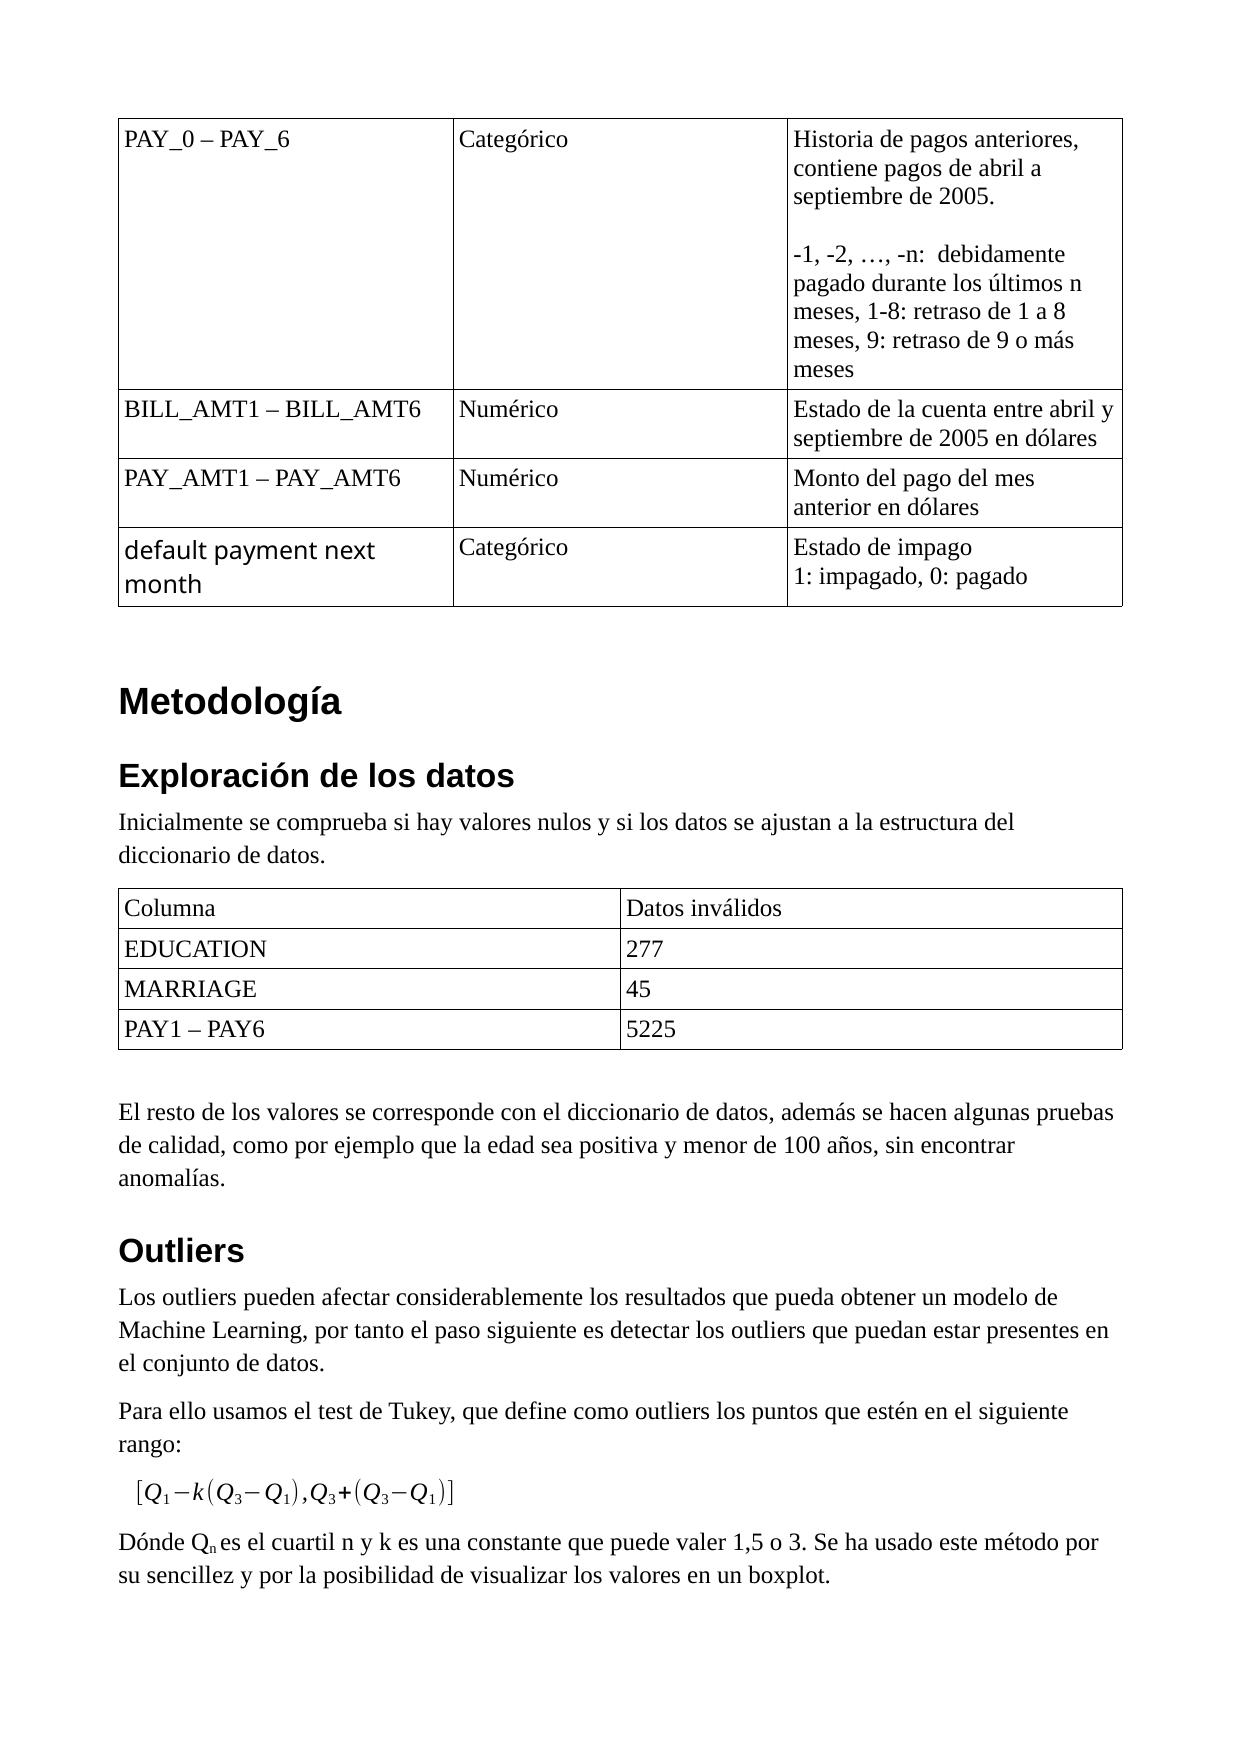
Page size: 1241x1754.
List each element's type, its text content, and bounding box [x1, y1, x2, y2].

table_cell default payment next month [119, 528, 453, 606]
table_cell Categórico [454, 528, 787, 606]
table_cell Estado de la cuenta entre abril y septiembre de 2005 en dólares [788, 390, 1122, 457]
table_cell Numérico [454, 459, 787, 527]
table_cell Estado de impago 1: impagado, 0: pagado [788, 528, 1122, 606]
table_cell 277 [621, 929, 1122, 968]
table_cell 45 [621, 969, 1122, 1009]
table_cell MARRIAGE [119, 969, 620, 1009]
text Dónde Qn es el cuartil n y k es una constante que puede valer 1,5 o 3. Se ha usado este método por su sencillez y por la posibilidad de visualizar los valores en un boxplot. [118, 1527, 1122, 1589]
table_cell 5225 [621, 1010, 1122, 1049]
table_cell PAY_0 – PAY_6 [119, 119, 453, 388]
table_cell PAY_AMT1 – PAY_AMT6 [119, 459, 453, 527]
table_cell Monto del pago del mes anterior en dólares [788, 459, 1122, 527]
text Inicialmente se comprueba si hay valores nulos y si los datos se ajustan a la estructura del diccionario de datos. [118, 807, 1122, 869]
table_cell EDUCATION [119, 929, 620, 968]
table_cell Numérico [454, 390, 787, 457]
text El resto de los valores se corresponde con el diccionario de datos, además se hacen algunas pruebas de calidad, como por ejemplo que la edad sea positiva y menor de 100 años, sin encontrar anomalías. [118, 1097, 1122, 1191]
subtitle Exploración de los datos [118, 756, 1122, 794]
table_header Columna [119, 889, 620, 928]
subtitle Metodología [118, 679, 1122, 723]
subtitle Outliers [118, 1231, 1122, 1270]
text Para ello usamos el test de Tukey, que define como outliers los puntos que estén en el siguiente rango: [118, 1396, 1122, 1458]
table_header Datos inválidos [621, 889, 1122, 928]
table_cell Historia de pagos anteriores, contiene pagos de abril a septiembre de 2005. -1, -2, …, -n: debidamente pagado durante los últimos n meses, 1-8: retraso de 1 a 8 meses, 9: retraso de 9 o más meses [788, 119, 1122, 388]
table_cell PAY1 – PAY6 [119, 1010, 620, 1049]
table_cell Categórico [454, 119, 787, 388]
text Los outliers pueden afectar considerablemente los resultados que pueda obtener un modelo de Machine Learning, por tanto el paso siguiente es detectar los outliers que puedan estar presentes en el conjunto de datos. [118, 1282, 1122, 1377]
table_cell BILL_AMT1 – BILL_AMT6 [119, 390, 453, 457]
